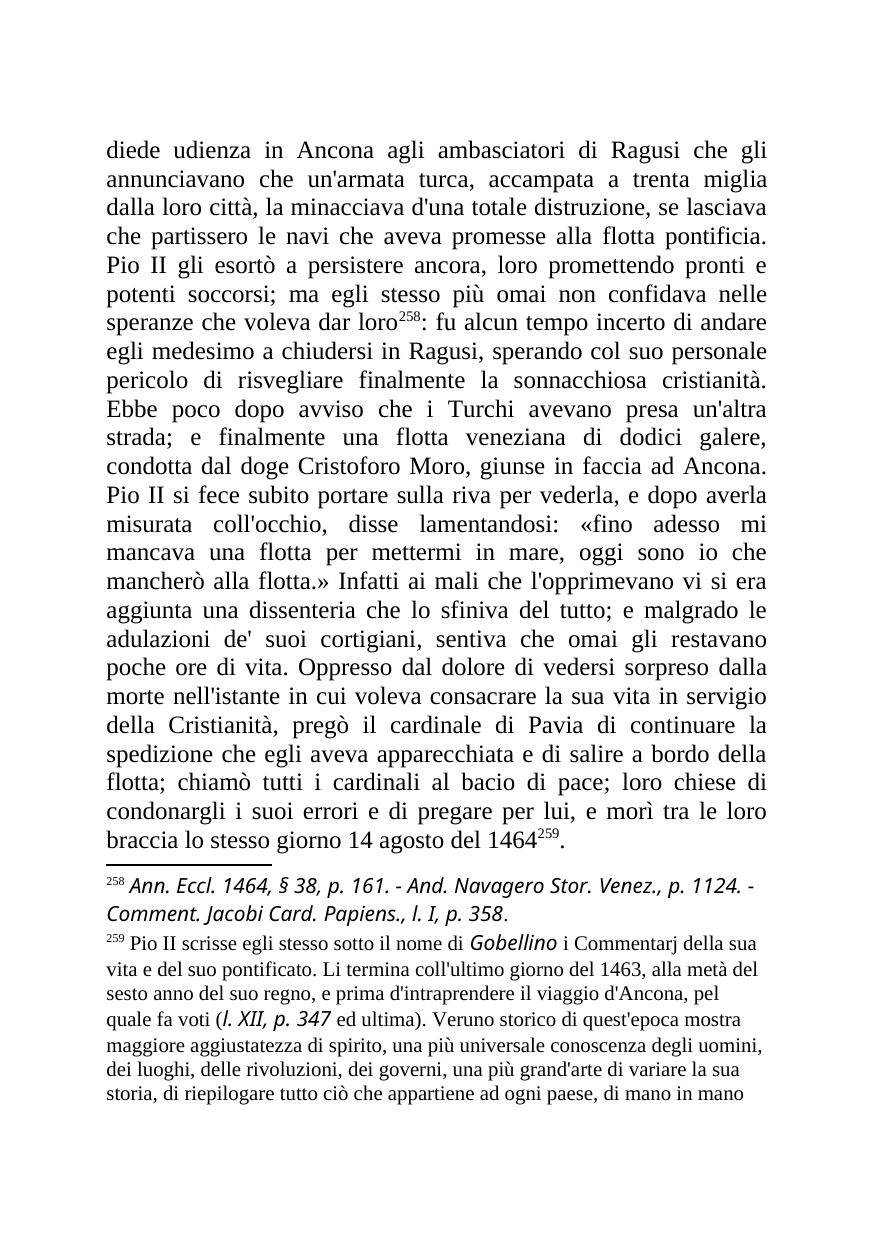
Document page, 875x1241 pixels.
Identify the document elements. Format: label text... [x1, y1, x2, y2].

text Pio II scrisse egli stesso sotto il nome di Gobellino i Commentarj della sua vita e del suo pontificato. Li termina coll'ultimo giorno del 1463, alla metà del sesto anno del suo regno, e prima d'intraprendere il viaggio d'Ancona, pel quale fa voti (l. XII, p. 347 ed ultima). Veruno storico di quest'epoca mostra maggiore aggiustatezza di spirito, una più universale conoscenza degli uomini, dei luoghi, delle rivoluzioni, dei governi, una più grand'arte di variare la sua storia, di riepilogare tutto ciò che appartiene ad ogni paese, di mano in mano [106, 928, 768, 1105]
text diede udienza in Ancona agli ambasciatori di Ragusi che gli annunciavano che un'armata turca, accampata a trenta miglia dalla loro città, la minacciava d'una totale distruzione, se lasciava che partissero le navi che aveva promesse alla flotta pontificia. Pio II gli esortò a persistere ancora, loro promettendo pronti e potenti soccorsi; ma egli stesso più omai non confidava nelle speranze che voleva dar loro: fu alcun tempo incerto di andare egli medesimo a chiudersi in Ragusi, sperando col suo personale pericolo di risvegliare finalmente la sonnacchiosa cristianità. Ebbe poco dopo avviso che i Turchi avevano presa un'altra strada; e finalmente una flotta veneziana di dodici galere, condotta dal doge Cristoforo Moro, giunse in faccia ad Ancona. Pio II si fece subito portare sulla riva per vederla, e dopo averla misurata coll'occhio, disse lamentandosi: «fino adesso mi mancava una flotta per mettermi in mare, oggi sono io che mancherò alla flotta.» Infatti ai mali che l'opprimevano vi si era aggiunta una dissenteria che lo sfiniva del tutto; e malgrado le adulazioni de' suoi cortigiani, sentiva che omai gli restavano poche ore di vita. Oppresso dal dolore di vedersi sorpreso dalla morte nell'istante in cui voleva consacrare la sua vita in servigio della Cristianità, pregò il cardinale di Pavia di continuare la spedizione che egli aveva apparecchiata e di salire a bordo della flotta; chiamò tutti i cardinali al bacio di pace; loro chiese di condonargli i suoi errori e di pregare per lui, e morì tra le loro braccia lo stesso giorno 14 agosto del 1464. [106, 135, 768, 854]
text Ann. Eccl. 1464, § 38, p. 161. - And. Navagero Stor. Venez., p. 1124. - Comment. Jacobi Card. Papiens., l. I, p. 358. [106, 871, 768, 928]
